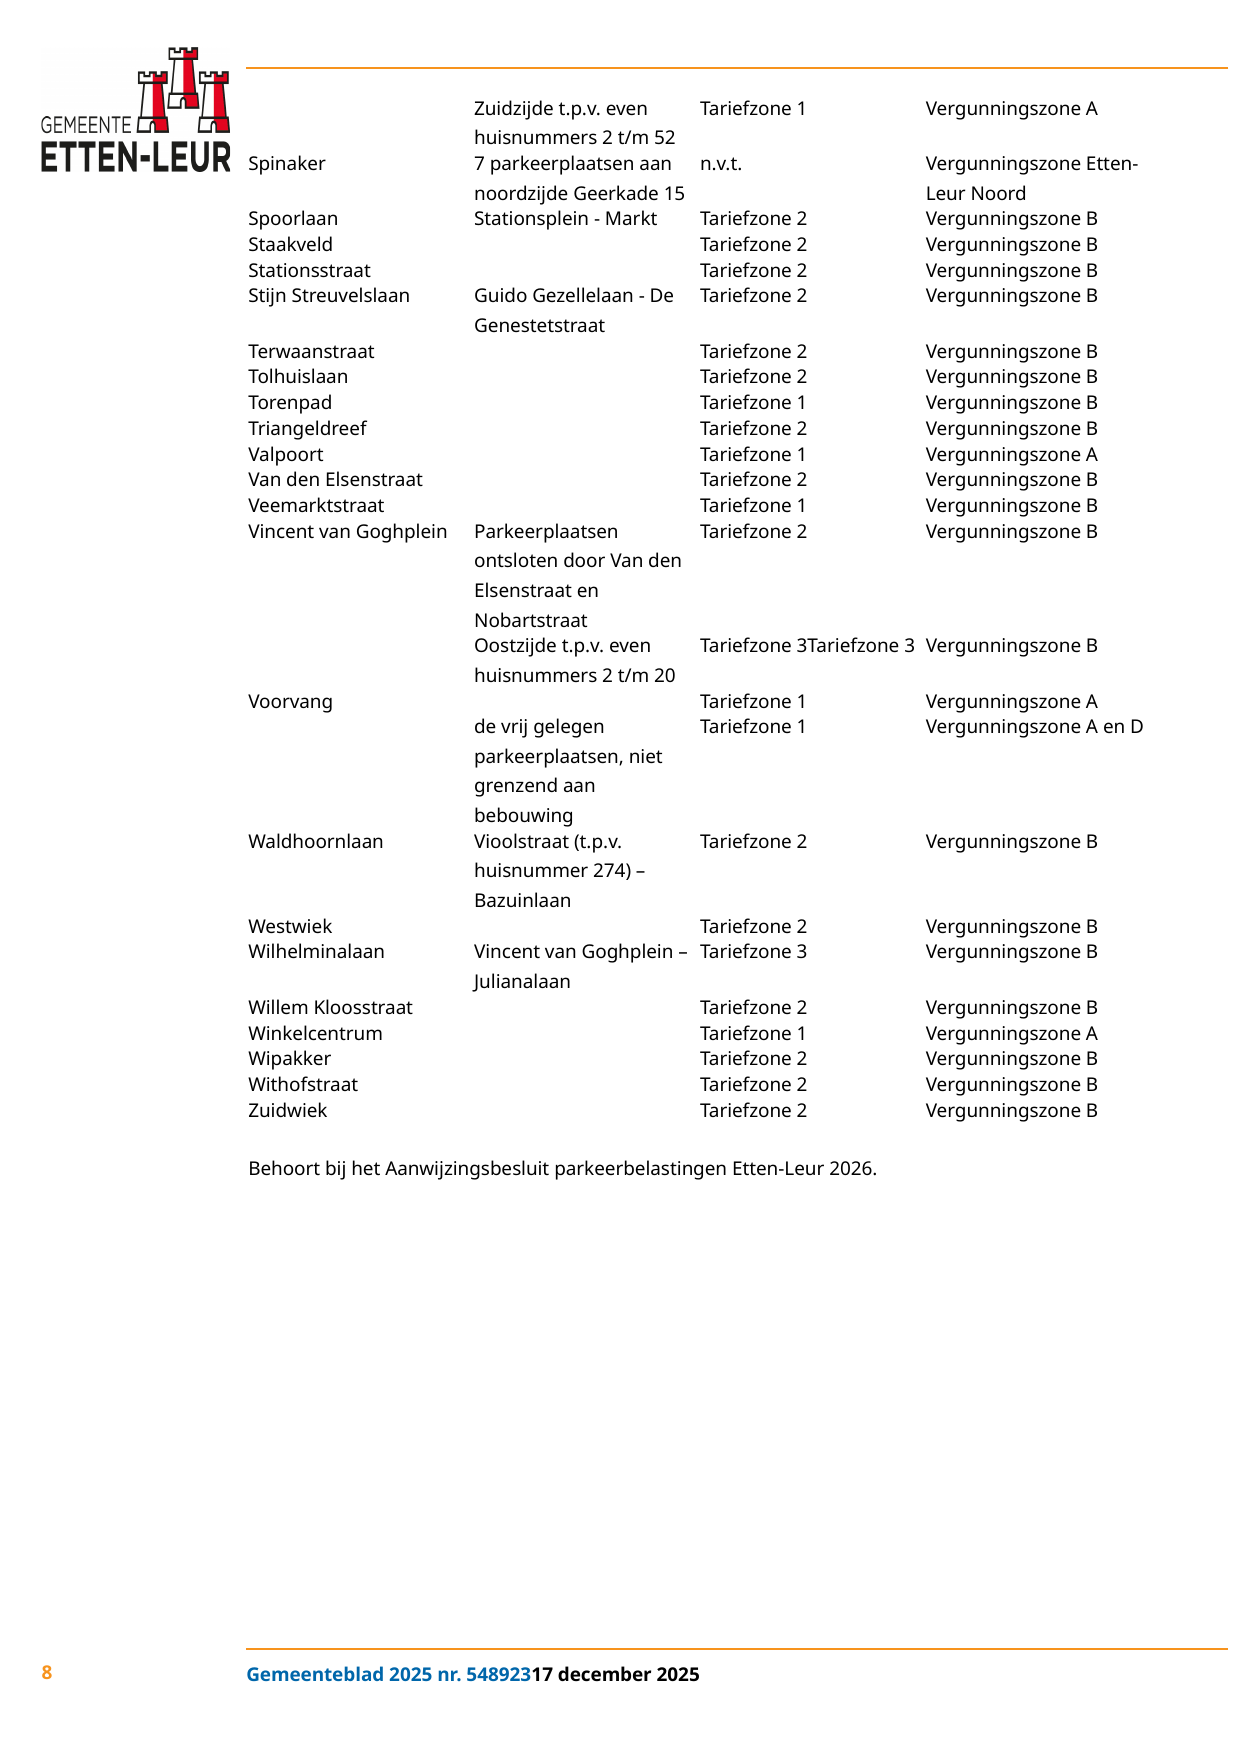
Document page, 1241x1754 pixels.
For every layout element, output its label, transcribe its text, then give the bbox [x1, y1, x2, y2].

table_cell [474, 338, 700, 364]
table_cell Vergunningszone B [926, 633, 1152, 688]
table_cell [474, 913, 700, 939]
table_cell Vergunningszone B [926, 1097, 1152, 1123]
table_cell Wipakker [248, 1045, 474, 1071]
table_cell Tariefzone 3Tariefzone 3 [700, 633, 926, 688]
table_cell Tariefzone 2 [700, 467, 926, 492]
table_cell Tariefzone 1 [700, 688, 926, 713]
table_cell [474, 994, 700, 1020]
table_cell Stationsstraat [248, 257, 474, 283]
table_cell Vioolstraat (t.p.v. huisnummer 274) – Bazuinlaan [474, 828, 700, 913]
table_cell [474, 231, 700, 257]
table_cell Vergunningszone B [926, 283, 1152, 338]
table_cell Willem Kloosstraat [248, 994, 474, 1020]
table_cell Vergunningszone A [926, 95, 1152, 150]
table_cell Tariefzone 1 [700, 441, 926, 467]
table_cell Zuidwiek [248, 1097, 474, 1123]
table_cell Vergunningszone Etten-Leur Noord [926, 150, 1152, 205]
table_cell Tariefzone 1 [700, 389, 926, 415]
table_cell [474, 492, 700, 518]
table_cell Torenpad [248, 389, 474, 415]
table_cell de vrij gelegen parkeerplaatsen, niet grenzend aan bebouwing [474, 714, 700, 828]
table_cell [474, 257, 700, 283]
table_cell Tariefzone 2 [700, 913, 926, 939]
table_cell Terwaanstraat [248, 338, 474, 364]
table_cell [474, 1020, 700, 1045]
table_cell Vergunningszone A [926, 441, 1152, 467]
table_cell Vergunningszone B [926, 994, 1152, 1020]
table_cell Vergunningszone B [926, 389, 1152, 415]
table_cell [474, 389, 700, 415]
table_cell Tariefzone 2 [700, 518, 926, 632]
table_cell Vergunningszone B [926, 467, 1152, 492]
table_cell Valpoort [248, 441, 474, 467]
table_cell Tariefzone 1 [700, 714, 926, 828]
table_cell Waldhoornlaan [248, 828, 474, 913]
table_cell [474, 688, 700, 713]
table_cell Vergunningszone B [926, 338, 1152, 364]
table_cell Vergunningszone A [926, 688, 1152, 713]
table_cell Tariefzone 2 [700, 1097, 926, 1123]
table_cell [474, 1097, 700, 1123]
table_cell Stationsplein - Markt [474, 205, 700, 231]
table_cell 7 parkeerplaatsen aan noordzijde Geerkade 15 [474, 150, 700, 205]
table_cell Tariefzone 2 [700, 828, 926, 913]
table_cell Withofstraat [248, 1071, 474, 1097]
table_cell Spinaker [248, 150, 474, 205]
table_cell Tariefzone 1 [700, 1020, 926, 1045]
table_cell Parkeerplaatsen ontsloten door Van den Elsenstraat en Nobartstraat [474, 518, 700, 632]
table_cell Van den Elsenstraat [248, 467, 474, 492]
table_cell [474, 441, 700, 467]
table_cell Tariefzone 2 [700, 415, 926, 441]
table_cell [248, 633, 474, 688]
text Behoort bij het Aanwijzingsbesluit parkeerbelastingen Etten-Leur 2026. [248, 1155, 1152, 1181]
table_cell Tariefzone 2 [700, 994, 926, 1020]
table_cell Stijn Streuvelslaan [248, 283, 474, 338]
table_cell Vergunningszone B [926, 231, 1152, 257]
table_cell Tariefzone 2 [700, 231, 926, 257]
table_cell Tariefzone 2 [700, 1045, 926, 1071]
table_cell Vergunningszone A en D [926, 714, 1152, 828]
table_cell Tariefzone 2 [700, 364, 926, 389]
table_cell Tariefzone 2 [700, 257, 926, 283]
table_cell Vergunningszone B [926, 913, 1152, 939]
table_cell Tariefzone 1 [700, 492, 926, 518]
table_cell Vergunningszone B [926, 1045, 1152, 1071]
table_cell Tariefzone 2 [700, 1071, 926, 1097]
table_cell [248, 95, 474, 150]
table_cell Vergunningszone A [926, 1020, 1152, 1045]
table_cell Tariefzone 2 [700, 205, 926, 231]
table_cell Winkelcentrum [248, 1020, 474, 1045]
table_cell Staakveld [248, 231, 474, 257]
table_cell Zuidzijde t.p.v. even huisnummers 2 t/m 52 [474, 95, 700, 150]
table_cell Spoorlaan [248, 205, 474, 231]
table_cell Vergunningszone B [926, 364, 1152, 389]
table_cell Veemarktstraat [248, 492, 474, 518]
table_cell Vergunningszone B [926, 492, 1152, 518]
table_cell Westwiek [248, 913, 474, 939]
table_cell Tariefzone 2 [700, 338, 926, 364]
table_cell Vincent van Goghplein [248, 518, 474, 632]
table_cell n.v.t. [700, 150, 926, 205]
table_cell Voorvang [248, 688, 474, 713]
table_cell Vergunningszone B [926, 415, 1152, 441]
table_cell [474, 1045, 700, 1071]
picture [41, 47, 231, 172]
table_cell Vergunningszone B [926, 1071, 1152, 1097]
table_cell [474, 467, 700, 492]
table_cell Triangeldreef [248, 415, 474, 441]
table_cell Tariefzone 2 [700, 283, 926, 338]
table_cell Vergunningszone B [926, 518, 1152, 632]
table_cell Guido Gezellelaan - De Genestetstraat [474, 283, 700, 338]
table_cell Vincent van Goghplein – Julianalaan [474, 939, 700, 994]
table_cell Oostzijde t.p.v. even huisnummers 2 t/m 20 [474, 633, 700, 688]
table_cell Tolhuislaan [248, 364, 474, 389]
table_cell [474, 364, 700, 389]
table_cell Wilhelminalaan [248, 939, 474, 994]
table_cell Vergunningszone B [926, 205, 1152, 231]
table_cell Tariefzone 3 [700, 939, 926, 994]
table_cell [248, 714, 474, 828]
table_cell Vergunningszone B [926, 828, 1152, 913]
table_cell Tariefzone 1 [700, 95, 926, 150]
table_cell [474, 415, 700, 441]
table_cell Vergunningszone B [926, 939, 1152, 994]
table_cell Vergunningszone B [926, 257, 1152, 283]
table_cell [474, 1071, 700, 1097]
